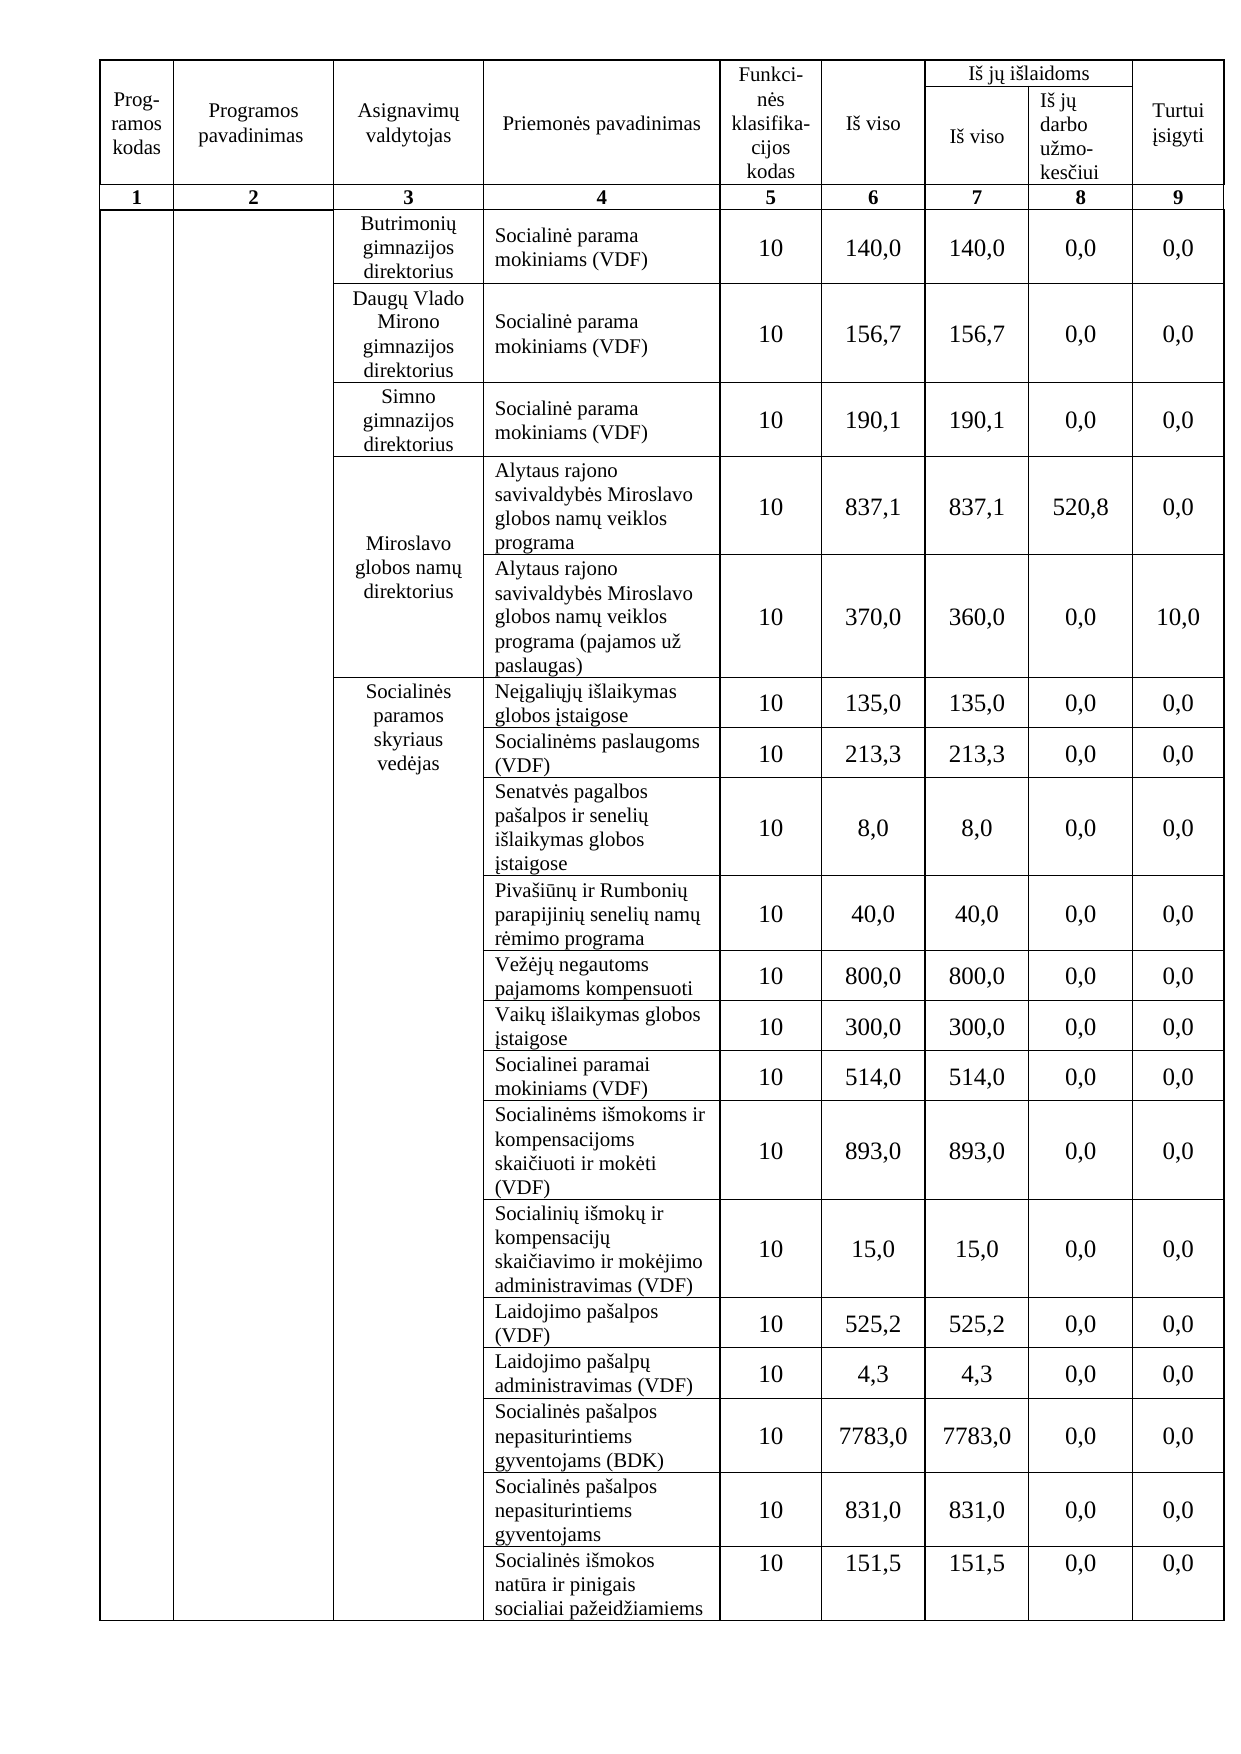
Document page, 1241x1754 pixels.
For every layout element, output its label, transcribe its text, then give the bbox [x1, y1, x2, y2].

table_cell 10 [721, 1051, 821, 1100]
table_cell [101, 211, 173, 1620]
table_cell 0,0 [1029, 284, 1132, 382]
table_cell 0,0 [1029, 1298, 1132, 1347]
table_cell Laidojimo pašalpos (VDF) [484, 1298, 719, 1347]
table_cell 7 [926, 185, 1028, 209]
table_cell 520,8 [1029, 457, 1132, 554]
table_cell 10 [721, 1200, 821, 1297]
table_cell 10 [721, 1001, 821, 1050]
table_cell 0,0 [1133, 876, 1223, 950]
table_cell Alytaus rajono savivaldybės Miroslavo globos namų veiklos programa [484, 457, 719, 554]
table_cell 140,0 [822, 210, 924, 283]
table_cell 156,7 [822, 284, 924, 382]
table_cell 4,3 [822, 1348, 924, 1397]
table_cell 10 [721, 555, 821, 677]
table_cell 0,0 [1029, 951, 1132, 1000]
table_cell Laidojimo pašalpų administravimas (VDF) [484, 1348, 719, 1397]
table_cell 40,0 [822, 876, 924, 950]
table_cell 360,0 [926, 555, 1028, 677]
table_cell 10 [721, 1399, 821, 1472]
table_cell 0,0 [1029, 728, 1132, 777]
table_cell 0,0 [1133, 1399, 1223, 1472]
table_cell 0,0 [1029, 555, 1132, 677]
table_cell 0,0 [1133, 1051, 1223, 1100]
table_cell Socialinė parama mokiniams (VDF) [484, 210, 719, 283]
table_cell 10 [721, 457, 821, 554]
table_cell 10 [721, 284, 821, 382]
table_cell 10 [721, 951, 821, 1000]
table_cell 10 [721, 876, 821, 950]
table_cell Miroslavo globos namų direktorius [334, 457, 483, 677]
table_cell [174, 211, 333, 1620]
table_cell 0,0 [1133, 1298, 1223, 1347]
table_header Iš viso [822, 61, 924, 184]
table_cell 300,0 [822, 1001, 924, 1050]
table_header Funkci-nės klasifika-cijos kodas [721, 61, 821, 184]
table_cell Socialinėms paslaugoms (VDF) [484, 728, 719, 777]
table_cell 190,1 [926, 383, 1028, 456]
table_cell Senatvės pagalbos pašalpos ir senelių išlaikymas globos įstaigose [484, 778, 719, 875]
table_cell 0,0 [1133, 951, 1223, 1000]
table_cell 8,0 [926, 778, 1028, 875]
table_cell 0,0 [1133, 1473, 1223, 1546]
table_cell 837,1 [822, 457, 924, 554]
table_cell 10 [721, 1473, 821, 1546]
table_cell Neįgaliųjų išlaikymas globos įstaigose [484, 678, 719, 727]
table_cell Socialinės pašalpos nepasiturintiems gyventojams (BDK) [484, 1399, 719, 1472]
table_cell 0,0 [1029, 1473, 1132, 1546]
table_cell Socialinė parama mokiniams (VDF) [484, 383, 719, 456]
table_cell 7783,0 [926, 1399, 1028, 1472]
table_cell 0,0 [1029, 876, 1132, 950]
table_cell 514,0 [926, 1051, 1028, 1100]
table_cell 3 [334, 185, 483, 209]
table_cell 135,0 [926, 678, 1028, 727]
table_cell 0,0 [1029, 1547, 1132, 1620]
table_cell 15,0 [822, 1200, 924, 1297]
table_cell Simno gimnazijos direktorius [334, 383, 483, 456]
table_cell 0,0 [1029, 678, 1132, 727]
table_cell 8,0 [822, 778, 924, 875]
table_cell 0,0 [1029, 1200, 1132, 1297]
table_cell 190,1 [822, 383, 924, 456]
table_cell Alytaus rajono savivaldybės Miroslavo globos namų veiklos programa (pajamos už paslaugas) [484, 555, 719, 677]
table_cell Socialinei paramai mokiniams (VDF) [484, 1051, 719, 1100]
table_cell 8 [1029, 185, 1132, 209]
table_cell 151,5 [822, 1547, 924, 1620]
table_header Prog-ramos kodas [101, 61, 173, 184]
table_cell 7783,0 [822, 1399, 924, 1472]
table_cell 140,0 [926, 210, 1028, 283]
table_cell 525,2 [926, 1298, 1028, 1347]
table_cell 0,0 [1133, 728, 1223, 777]
table_cell 1 [100, 185, 173, 209]
table_cell 10 [721, 1547, 821, 1620]
table_cell 831,0 [926, 1473, 1028, 1546]
table_cell 370,0 [822, 555, 924, 677]
table_cell Butrimonių gimnazijos direktorius [334, 210, 483, 283]
table_cell 10 [721, 1298, 821, 1347]
table_cell 0,0 [1029, 210, 1132, 283]
table_cell Iš jų darbo užmo-kesčiui [1029, 87, 1132, 184]
table_cell 135,0 [822, 678, 924, 727]
table_cell Pivašiūnų ir Rumbonių parapijinių senelių namų rėmimo programa [484, 876, 719, 950]
table_cell 800,0 [926, 951, 1028, 1000]
table_cell 10 [721, 728, 821, 777]
table_cell 0,0 [1133, 778, 1223, 875]
table_cell 10 [721, 678, 821, 727]
table_cell Socialinių išmokų ir kompensacijų skaičiavimo ir mokėjimo administravimas (VDF) [484, 1200, 719, 1297]
table_cell 0,0 [1029, 1051, 1132, 1100]
table_cell 831,0 [822, 1473, 924, 1546]
table_cell 4 [484, 185, 719, 209]
table_cell 0,0 [1029, 1001, 1132, 1050]
table_cell 6 [822, 185, 924, 209]
table_header Iš jų išlaidoms [926, 61, 1132, 86]
table_cell Socialinės paramos skyriaus vedėjas [334, 678, 483, 1620]
table_cell 5 [721, 185, 821, 209]
table_cell Socialinės pašalpos nepasiturintiems gyventojams [484, 1473, 719, 1546]
table_cell 10 [721, 210, 821, 283]
table_cell 0,0 [1133, 284, 1223, 382]
table_cell 4,3 [926, 1348, 1028, 1397]
table_header Asignavimų valdytojas [334, 61, 483, 184]
table_cell 0,0 [1133, 1200, 1223, 1297]
table_cell 0,0 [1133, 1547, 1223, 1620]
table_cell 837,1 [926, 457, 1028, 554]
table_cell 156,7 [926, 284, 1028, 382]
table_cell Socialinė parama mokiniams (VDF) [484, 284, 719, 382]
table_cell 893,0 [926, 1101, 1028, 1199]
table_cell 0,0 [1029, 1101, 1132, 1199]
table_cell 15,0 [926, 1200, 1028, 1297]
table_cell 0,0 [1029, 778, 1132, 875]
table_cell 10 [721, 778, 821, 875]
table_cell 893,0 [822, 1101, 924, 1199]
table_cell 525,2 [822, 1298, 924, 1347]
table_cell 0,0 [1133, 457, 1223, 554]
table_cell 213,3 [822, 728, 924, 777]
table_cell 0,0 [1029, 1399, 1132, 1472]
table_cell 0,0 [1133, 210, 1223, 283]
table_cell 0,0 [1029, 1348, 1132, 1397]
table_cell 10 [721, 383, 821, 456]
table_cell 0,0 [1133, 1348, 1223, 1397]
table_cell 514,0 [822, 1051, 924, 1100]
table_cell Socialinėms išmokoms ir kompensacijoms skaičiuoti ir mokėti (VDF) [484, 1101, 719, 1199]
table_cell 0,0 [1029, 383, 1132, 456]
table_header Priemonės pavadinimas [484, 61, 719, 184]
table_cell 151,5 [926, 1547, 1028, 1620]
table_cell Daugų Vlado Mirono gimnazijos direktorius [334, 284, 483, 382]
table_cell 10 [721, 1348, 821, 1397]
table_cell 0,0 [1133, 383, 1223, 456]
table_cell 9 [1133, 185, 1223, 209]
table_cell 0,0 [1133, 1001, 1223, 1050]
table_cell 300,0 [926, 1001, 1028, 1050]
table_cell 800,0 [822, 951, 924, 1000]
table_cell 213,3 [926, 728, 1028, 777]
table_cell 10,0 [1133, 555, 1223, 677]
table_cell 10 [721, 1101, 821, 1199]
table_cell Iš viso [926, 87, 1028, 184]
table_header Programos pavadinimas [174, 61, 333, 184]
table_header Turtui įsigyti [1133, 61, 1223, 184]
table_cell 0,0 [1133, 678, 1223, 727]
table_cell 40,0 [926, 876, 1028, 950]
table_cell Vežėjų negautoms pajamoms kompensuoti [484, 951, 719, 1000]
table_cell 0,0 [1133, 1101, 1223, 1199]
table_cell Vaikų išlaikymas globos įstaigose [484, 1001, 719, 1050]
table_cell 2 [174, 185, 333, 209]
table_cell Socialinės išmokos natūra ir pinigais socialiai pažeidžiamiems [484, 1547, 719, 1620]
